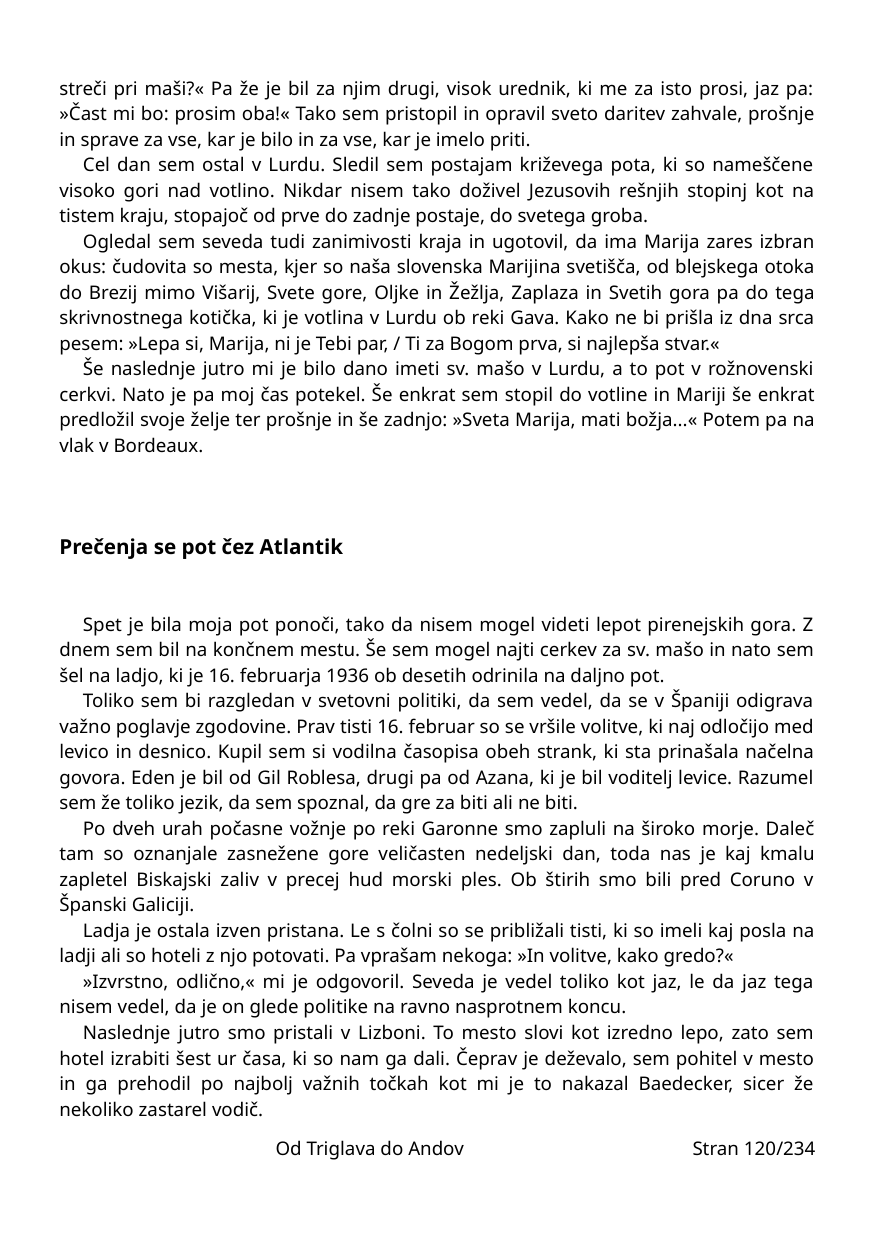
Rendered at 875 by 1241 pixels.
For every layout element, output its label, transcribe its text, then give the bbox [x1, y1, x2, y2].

text »Izvrstno, odlično,« mi je odgovoril. Seveda je vedel toliko kot jaz, le da jaz tega nisem vedel, da je on glede politike na ravno nasprotnem koncu. [59, 968, 815, 1019]
text Ogledal sem seveda tudi zanimivosti kraja in ugotovil, da ima Marija zares izbran okus: čudovita so mesta, kjer so naša slovenska Marijina svetišča, od blejskega otoka do Brezij mimo Višarij, Svete gore, Oljke in Žežlja, Zaplaza in Svetih gora pa do tega skrivnostnega kotička, ki je votlina v Lurdu ob reki Gava. Kako ne bi prišla iz dna srca pesem: »Lepa si, Marija, ni je Tebi par, / Ti za Bogom prva, si najlepša stvar.« [59, 228, 815, 356]
text Spet je bila moja pot ponoči, tako da nisem mogel videti lepot pirenejskih gora. Z dnem sem bil na končnem mestu. Še sem mogel najti cerkev za sv. mašo in nato sem šel na ladjo, ki je 16. februarja 1936 ob desetih odrinila na daljno pot. [59, 611, 815, 687]
text Naslednje jutro smo pristali v Lizboni. To mesto slovi kot izredno lepo, zato sem hotel izrabiti šest ur časa, ki so nam ga dali. Čeprav je deževalo, sem pohitel v mesto in ga prehodil po najbolj važnih točkah kot mi je to nakazal Baedecker, sicer že nekoliko zastarel vodič. [59, 1019, 815, 1121]
text Toliko sem bi razgledan v svetovni politiki, da sem vedel, da se v Španiji odigrava važno poglavje zgodovine. Prav tisti 16. februar so se vršile volitve, ki naj odločijo med levico in desnico. Kupil sem si vodilna časopisa obeh strank, ki sta prinašala načelna govora. Eden je bil od Gil Roblesa, drugi pa od Azana, ki je bil voditelj levice. Razumel sem že toliko jezik, da sem spoznal, da gre za biti ali ne biti. [59, 687, 815, 815]
text streči pri maši?« Pa že je bil za njim drugi, visok urednik, ki me za isto prosi, jaz pa: »Čast mi bo: prosim oba!« Tako sem pristopil in opravil sveto daritev zahvale, prošnje in sprave za vse, kar je bilo in za vse, kar je imelo priti. [59, 75, 815, 152]
subtitle Prečenja se pot čez Atlantik [59, 509, 815, 561]
text Še naslednje jutro mi je bilo dano imeti sv. mašo v Lurdu, a to pot v rožnovenski cerkvi. Nato je pa moj čas potekel. Še enkrat sem stopil do votline in Mariji še enkrat predložil svoje želje ter prošnje in še zadnjo: »Sveta Marija, mati božja...« Potem pa na vlak v Bordeaux. [59, 356, 815, 458]
text Ladja je ostala izven pristana. Le s čolni so se približali tisti, ki so imeli kaj posla na ladji ali so hoteli z njo potovati. Pa vprašam nekoga: »In volitve, kako gredo?« [59, 917, 815, 968]
text Cel dan sem ostal v Lurdu. Sledil sem postajam križevega pota, ki so nameščene visoko gori nad votlino. Nikdar nisem tako doživel Jezusovih rešnjih stopinj kot na tistem kraju, stopajoč od prve do zadnje postaje, do svetega groba. [59, 152, 815, 228]
text Po dveh urah počasne vožnje po reki Garonne smo zapluli na široko morje. Daleč tam so oznanjale zasnežene gore veličasten nedeljski dan, toda nas je kaj kmalu zapletel Biskajski zaliv v precej hud morski ples. Ob štirih smo bili pred Coruno v Španski Galiciji. [59, 815, 815, 917]
